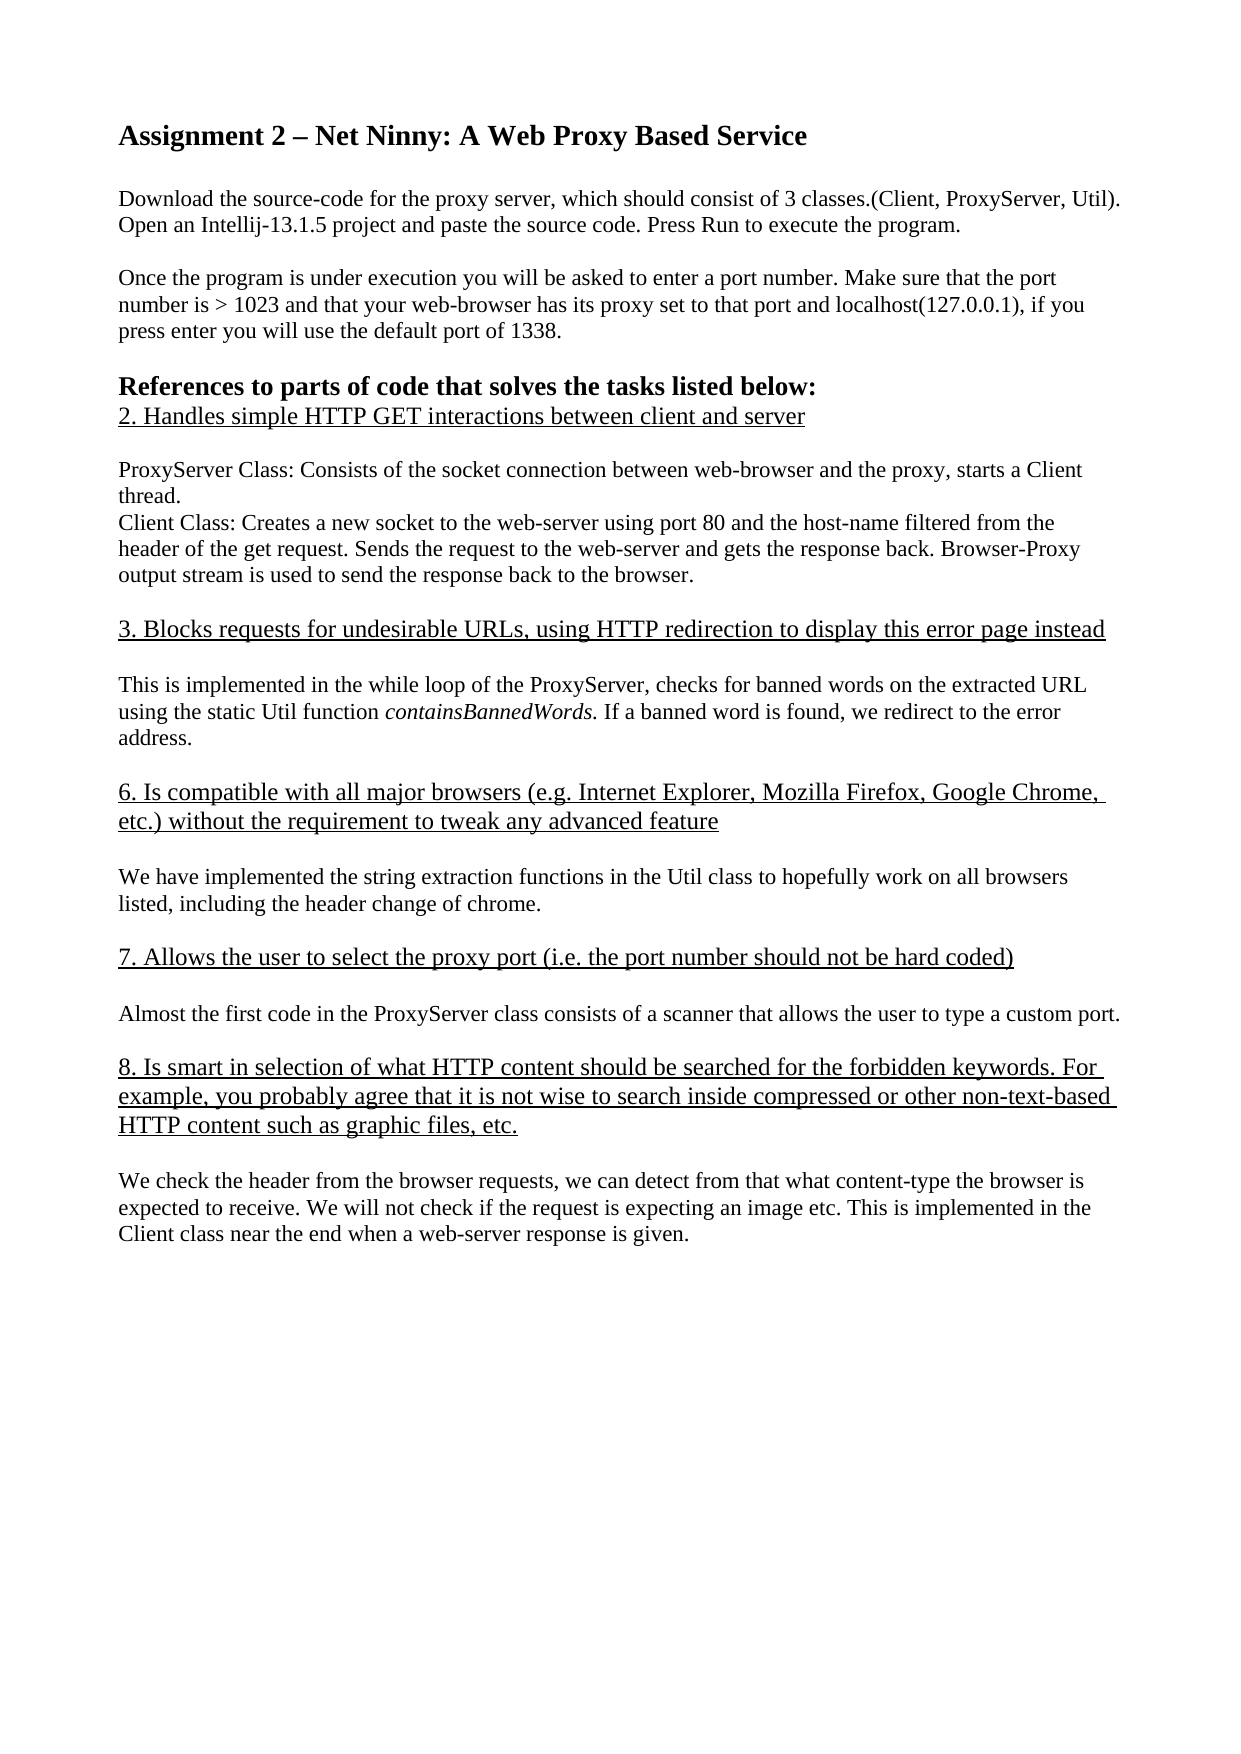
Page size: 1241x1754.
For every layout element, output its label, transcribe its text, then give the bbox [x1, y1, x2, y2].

text Almost the first code in the ProxyServer class consists of a scanner that allows the user to type a custom port. [118, 1000, 1122, 1026]
text Open an Intellij-13.1.5 project and paste the source code. Press Run to execute the program. [118, 212, 1122, 238]
text We check the header from the browser requests, we can detect from that what content-type the browser is expected to receive. We will not check if the request is expecting an image etc. This is implemented in the Client class near the end when a web-server response is given. [118, 1167, 1122, 1247]
text ProxyServer Class: Consists of the socket connection between web-browser and the proxy, starts a Client thread. [118, 456, 1122, 509]
text 6. Is compatible with all major browsers (e.g. Internet Explorer, Mozilla Firefox, Google Chrome, etc.) without the requirement to tweak any advanced feature [118, 777, 1122, 834]
text 3. Blocks requests for undesirable URLs, using HTTP redirection to display this error page instead [118, 614, 1122, 643]
text Assignment 2 – Net Ninny: A Web Proxy Based Service [118, 118, 1122, 152]
text 7. Allows the user to select the proxy port (i.e. the port number should not be hard coded) [118, 942, 1122, 971]
text References to parts of code that solves the tasks listed below: 2. Handles simple HTTP GET interactions between client and server [118, 370, 1122, 429]
text 8. Is smart in selection of what HTTP content should be searched for the forbidden keywords. For example, you probably agree that it is not wise to search inside compressed or other non-text-based HTTP content such as graphic files, etc. [118, 1052, 1122, 1139]
text We have implemented the string extraction functions in the Util class to hopefully work on all browsers listed, including the header change of chrome. [118, 863, 1122, 916]
text Once the program is under execution you will be asked to enter a port number. Make sure that the port number is > 1023 and that your web-browser has its proxy set to that port and localhost(127.0.0.1), if you press enter you will use the default port of 1338. [118, 264, 1122, 343]
text This is implemented in the while loop of the ProxyServer, checks for banned words on the extracted URL using the static Util function containsBannedWords. If a banned word is found, we redirect to the error address. [118, 672, 1122, 751]
text Download the source-code for the proxy server, which should consist of 3 classes.(Client, ProxyServer, Util). [118, 185, 1122, 212]
text Client Class: Creates a new socket to the web-server using port 80 and the host-name filtered from the header of the get request. Sends the request to the web-server and gets the response back. Browser-Proxy output stream is used to send the response back to the browser. [118, 509, 1122, 588]
